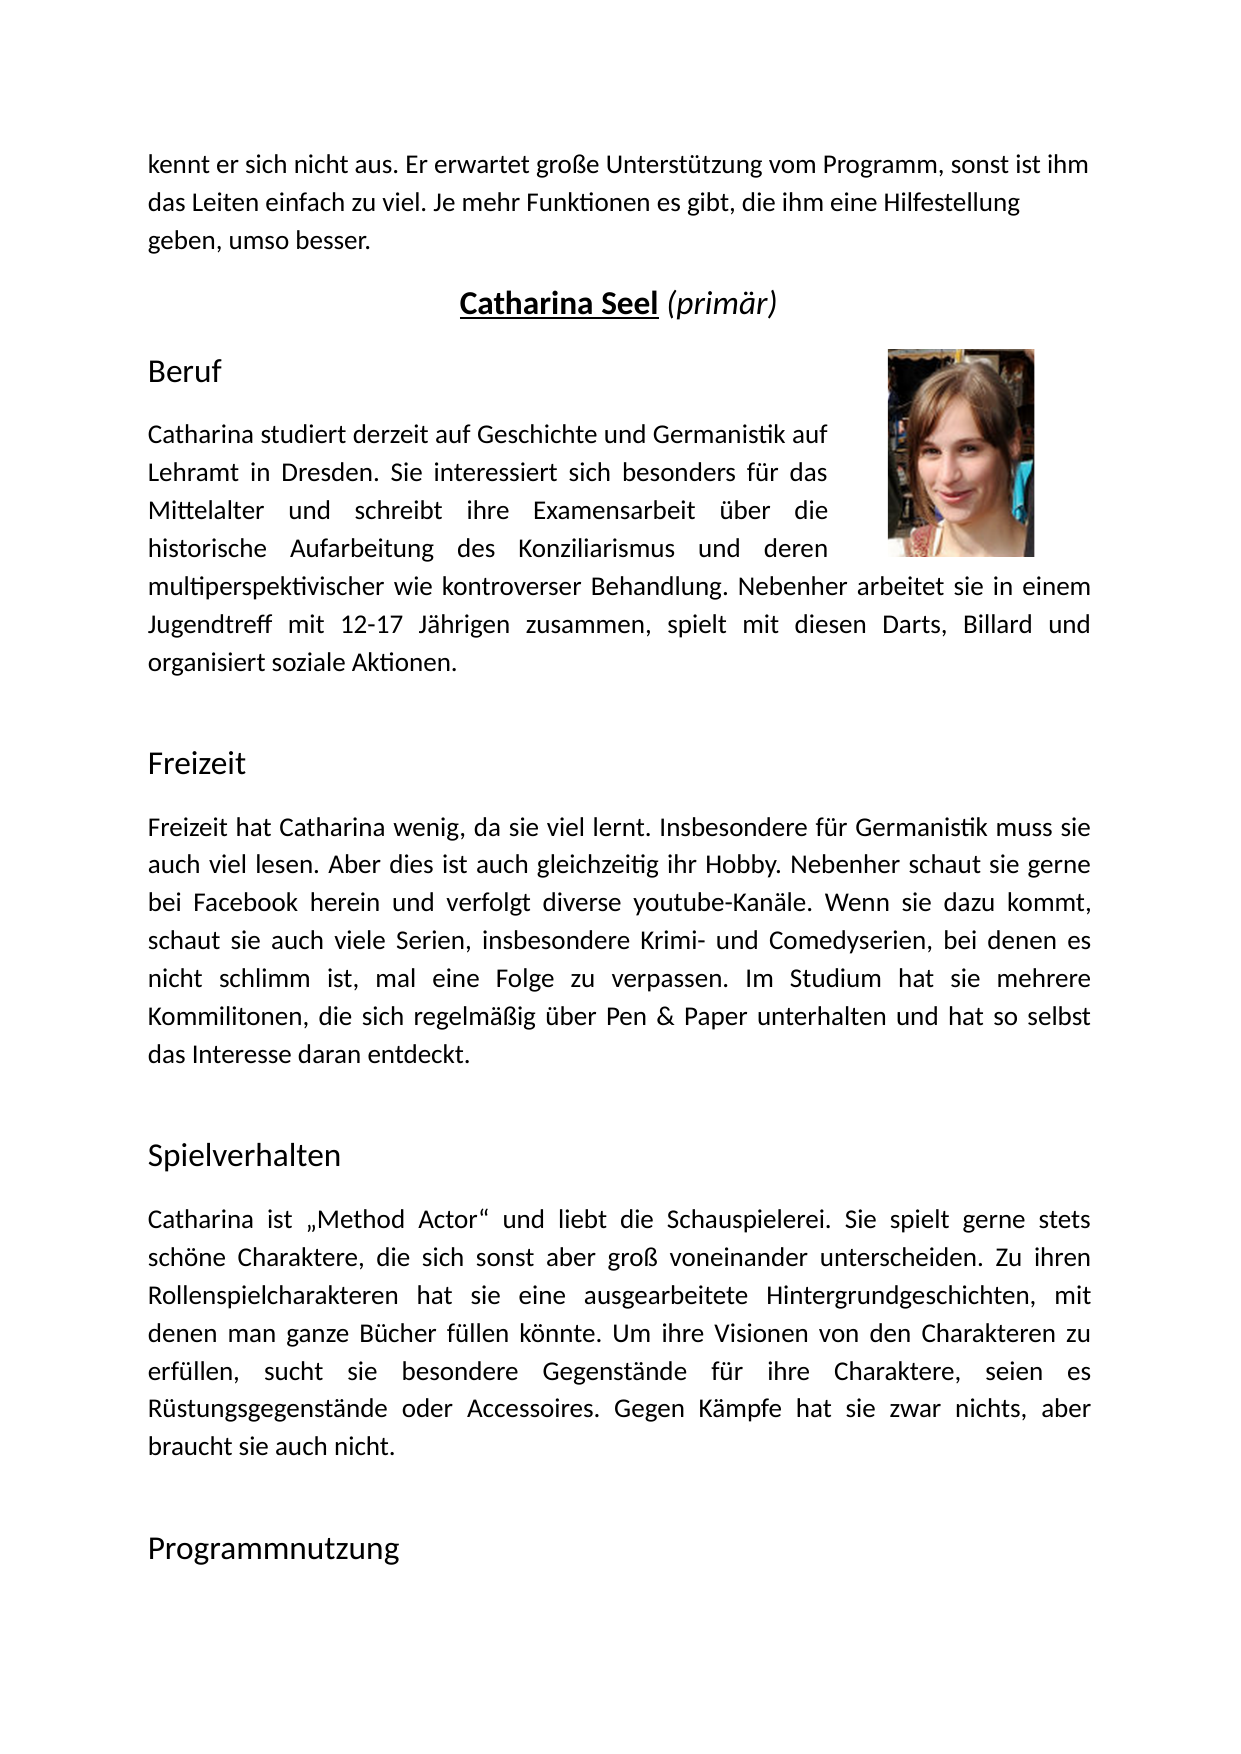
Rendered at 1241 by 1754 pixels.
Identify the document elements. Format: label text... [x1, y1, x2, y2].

text Spielverhalten [148, 1134, 1093, 1175]
text Freizeit hat Catharina wenig, da sie viel lernt. Insbesondere für Germanistik muss sie auch viel lesen. Aber dies ist auch gleichzeitig ihr Hobby. Nebenher schaut sie gerne bei Facebook herein und verfolgt diverse youtube-Kanäle. Wenn sie dazu kommt, schaut sie auch viele Serien, insbesondere Krimi- und Comedyserien, bei denen es nicht schlimm ist, mal eine Folge zu verpassen. Im Studium hat sie mehrere Kommilitonen, die sich regelmäßig über Pen & Paper unterhalten und hat so selbst das Interesse daran entdeckt. [148, 810, 1093, 1070]
text Catharina Seel (primär) [148, 282, 1093, 323]
text [1035, 350, 1093, 391]
text Freizeit [148, 742, 1093, 783]
text Programmnutzung [148, 1527, 1093, 1567]
text Catharina ist „Method Actor“ und liebt die Schauspielerei. Sie spielt gerne stets schöne Charaktere, die sich sonst aber groß voneinander unterscheiden. Zu ihren Rollenspielcharakteren hat sie eine ausgearbeitete Hintergrundgeschichten, mit denen man ganze Bücher füllen könnte. Um ihre Visionen von den Charakteren zu erfüllen, sucht sie besondere Gegenstände für ihre Charaktere, seien es Rüstungsgegenstände oder Accessoires. Gegen Kämpfe hat sie zwar nichts, aber braucht sie auch nicht. [148, 1202, 1093, 1462]
text Beruf [148, 350, 887, 391]
picture [887, 349, 1035, 557]
text kennt er sich nicht aus. Er erwartet große Unterstützung vom Programm, sonst ist ihm das Leiten einfach zu viel. Je mehr Funktionen es gibt, die ihm eine Hilfestellung geben, umso besser. [148, 148, 1093, 256]
text Catharina studiert derzeit auf Geschichte und Germanistik auf Lehramt in Dresden. Sie interessiert sich besonders für das Mittelalter und schreibt ihre Examensarbeit über die historische Aufarbeitung des Konziliarismus und deren multiperspektivischer wie kontroverser Behandlung. Nebenher arbeitet sie in einem Jugendtreff mit 12-17 Jährigen zusammen, spielt mit diesen Darts, Billard und organisiert soziale Aktionen. [148, 417, 1093, 678]
